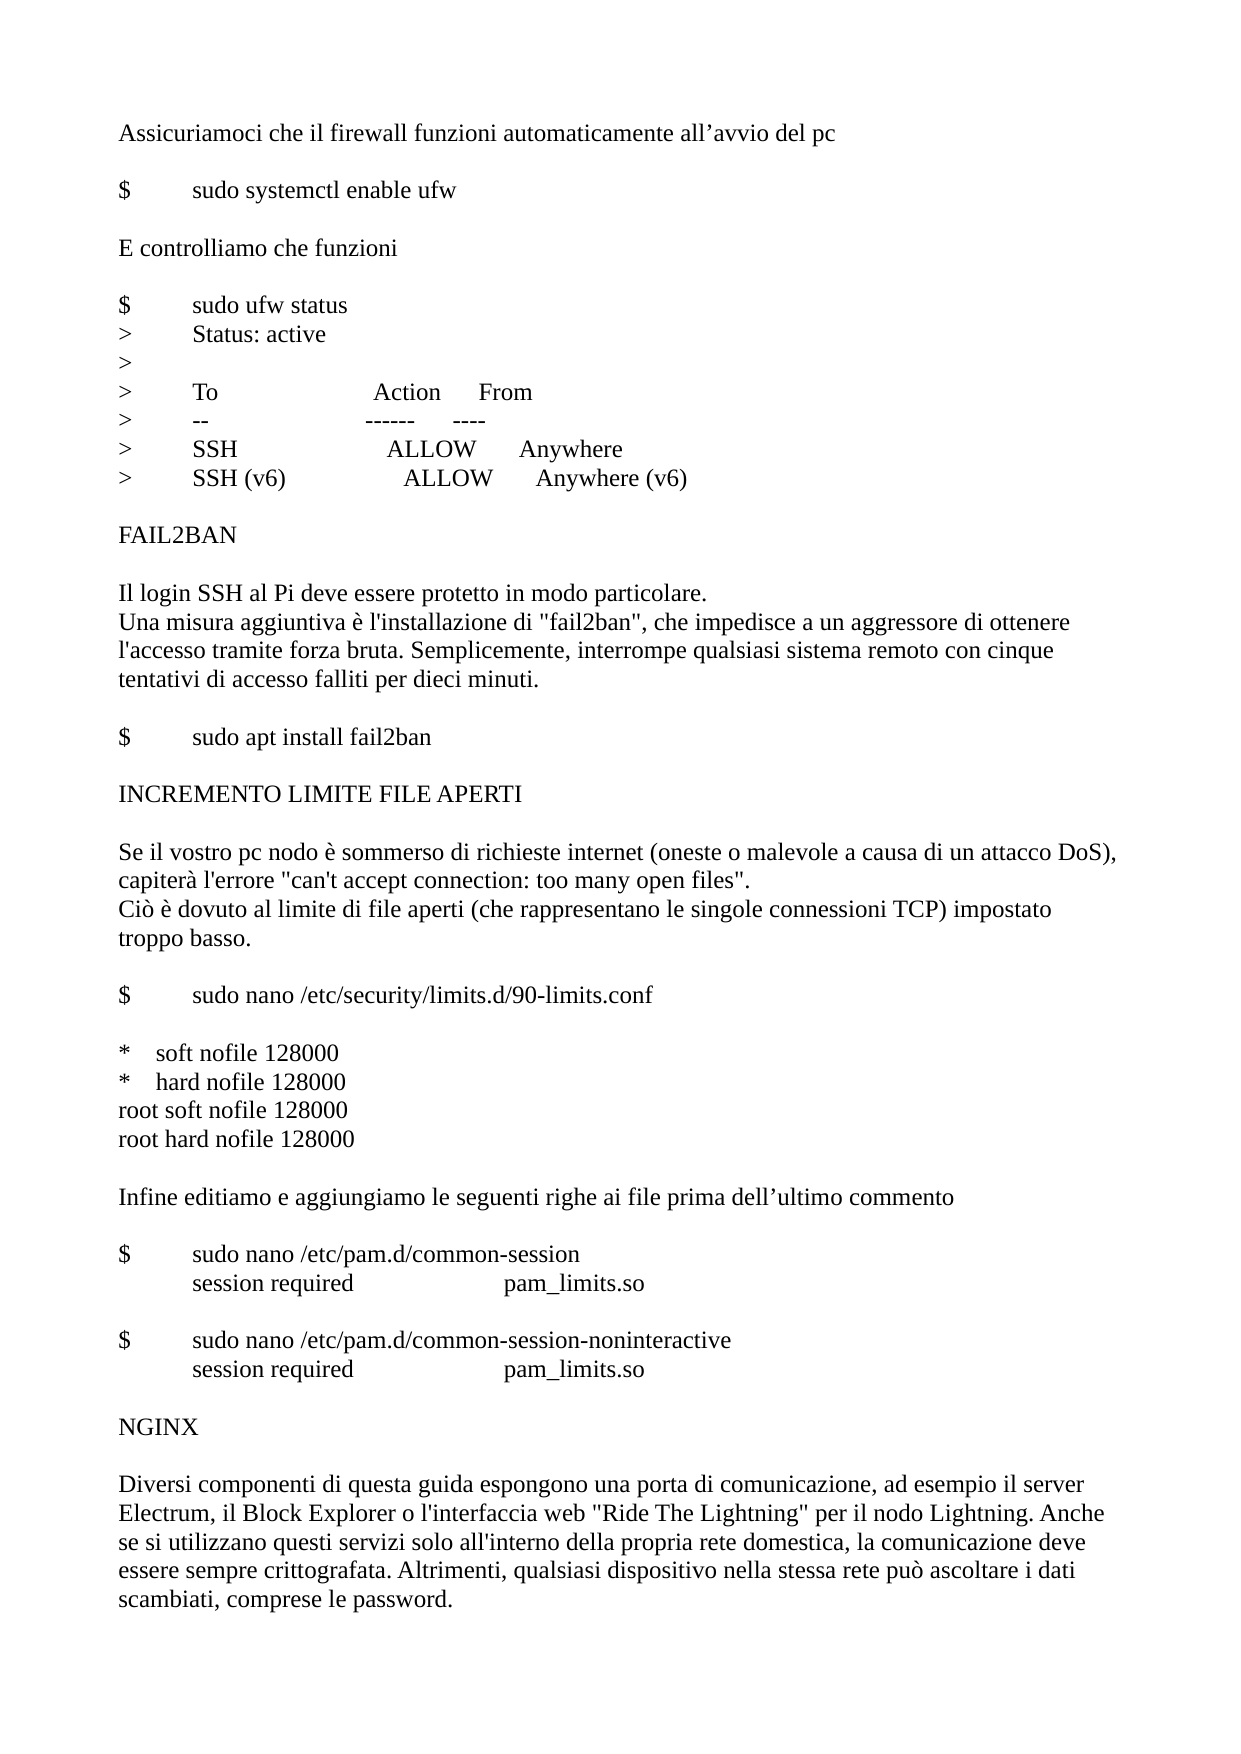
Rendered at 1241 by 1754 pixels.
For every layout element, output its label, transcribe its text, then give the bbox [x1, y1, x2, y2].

text * soft nofile 128000 [118, 1038, 1122, 1067]
text NGINX [118, 1412, 1122, 1441]
text $ sudo ufw status [118, 291, 1122, 319]
text Assicuriamoci che il firewall funzioni automaticamente all’avvio del pc [118, 118, 1122, 147]
text > Status: active [118, 319, 1122, 348]
text $ sudo apt install fail2ban [118, 722, 1122, 751]
text Il login SSH al Pi deve essere protetto in modo particolare. [118, 578, 1122, 607]
text Ciò è dovuto al limite di file aperti (che rappresentano le singole connessioni TCP) impostato troppo basso. [118, 894, 1122, 952]
text root soft nofile 128000 [118, 1096, 1122, 1124]
text Se il vostro pc nodo è sommerso di richieste internet (oneste o malevole a causa di un attacco DoS), capiterà l'errore "can't accept connection: too many open files". [118, 837, 1122, 894]
text * hard nofile 128000 [118, 1067, 1122, 1096]
text > SSH (v6) ALLOW Anywhere (v6) [118, 463, 1122, 492]
text Diversi componenti di questa guida espongono una porta di comunicazione, ad esempio il server Electrum, il Block Explorer o l'interfaccia web "Ride The Lightning" per il nodo Lightning. Anche se si utilizzano questi servizi solo all'interno della propria rete domestica, la comunicazione deve essere sempre crittografata. Altrimenti, qualsiasi dispositivo nella stessa rete può ascoltare i dati scambiati, comprese le password. [118, 1469, 1122, 1613]
text > [118, 348, 1122, 377]
text Infine editiamo e aggiungiamo le seguenti righe ai file prima dell’ultimo commento [118, 1182, 1122, 1211]
text Una misura aggiuntiva è l'installazione di "fail2ban", che impedisce a un aggressore di ottenere l'accesso tramite forza bruta. Semplicemente, interrompe qualsiasi sistema remoto con cinque tentativi di accesso falliti per dieci minuti. [118, 607, 1122, 693]
text $ sudo nano /etc/pam.d/common-session-noninteractive [118, 1326, 1122, 1354]
text > To Action From [118, 377, 1122, 406]
text session required pam_limits.so [118, 1268, 1122, 1297]
text > -- ------ ---- [118, 406, 1122, 434]
text $ sudo nano /etc/security/limits.d/90-limits.conf [118, 981, 1122, 1009]
text E controlliamo che funzioni [118, 233, 1122, 262]
text INCREMENTO LIMITE FILE APERTI [118, 779, 1122, 808]
text root hard nofile 128000 [118, 1124, 1122, 1153]
text $ sudo nano /etc/pam.d/common-session [118, 1239, 1122, 1268]
text $ sudo systemctl enable ufw [118, 176, 1122, 204]
text > SSH ALLOW Anywhere [118, 434, 1122, 463]
text FAIL2BAN [118, 521, 1122, 549]
text session required pam_limits.so [118, 1354, 1122, 1383]
